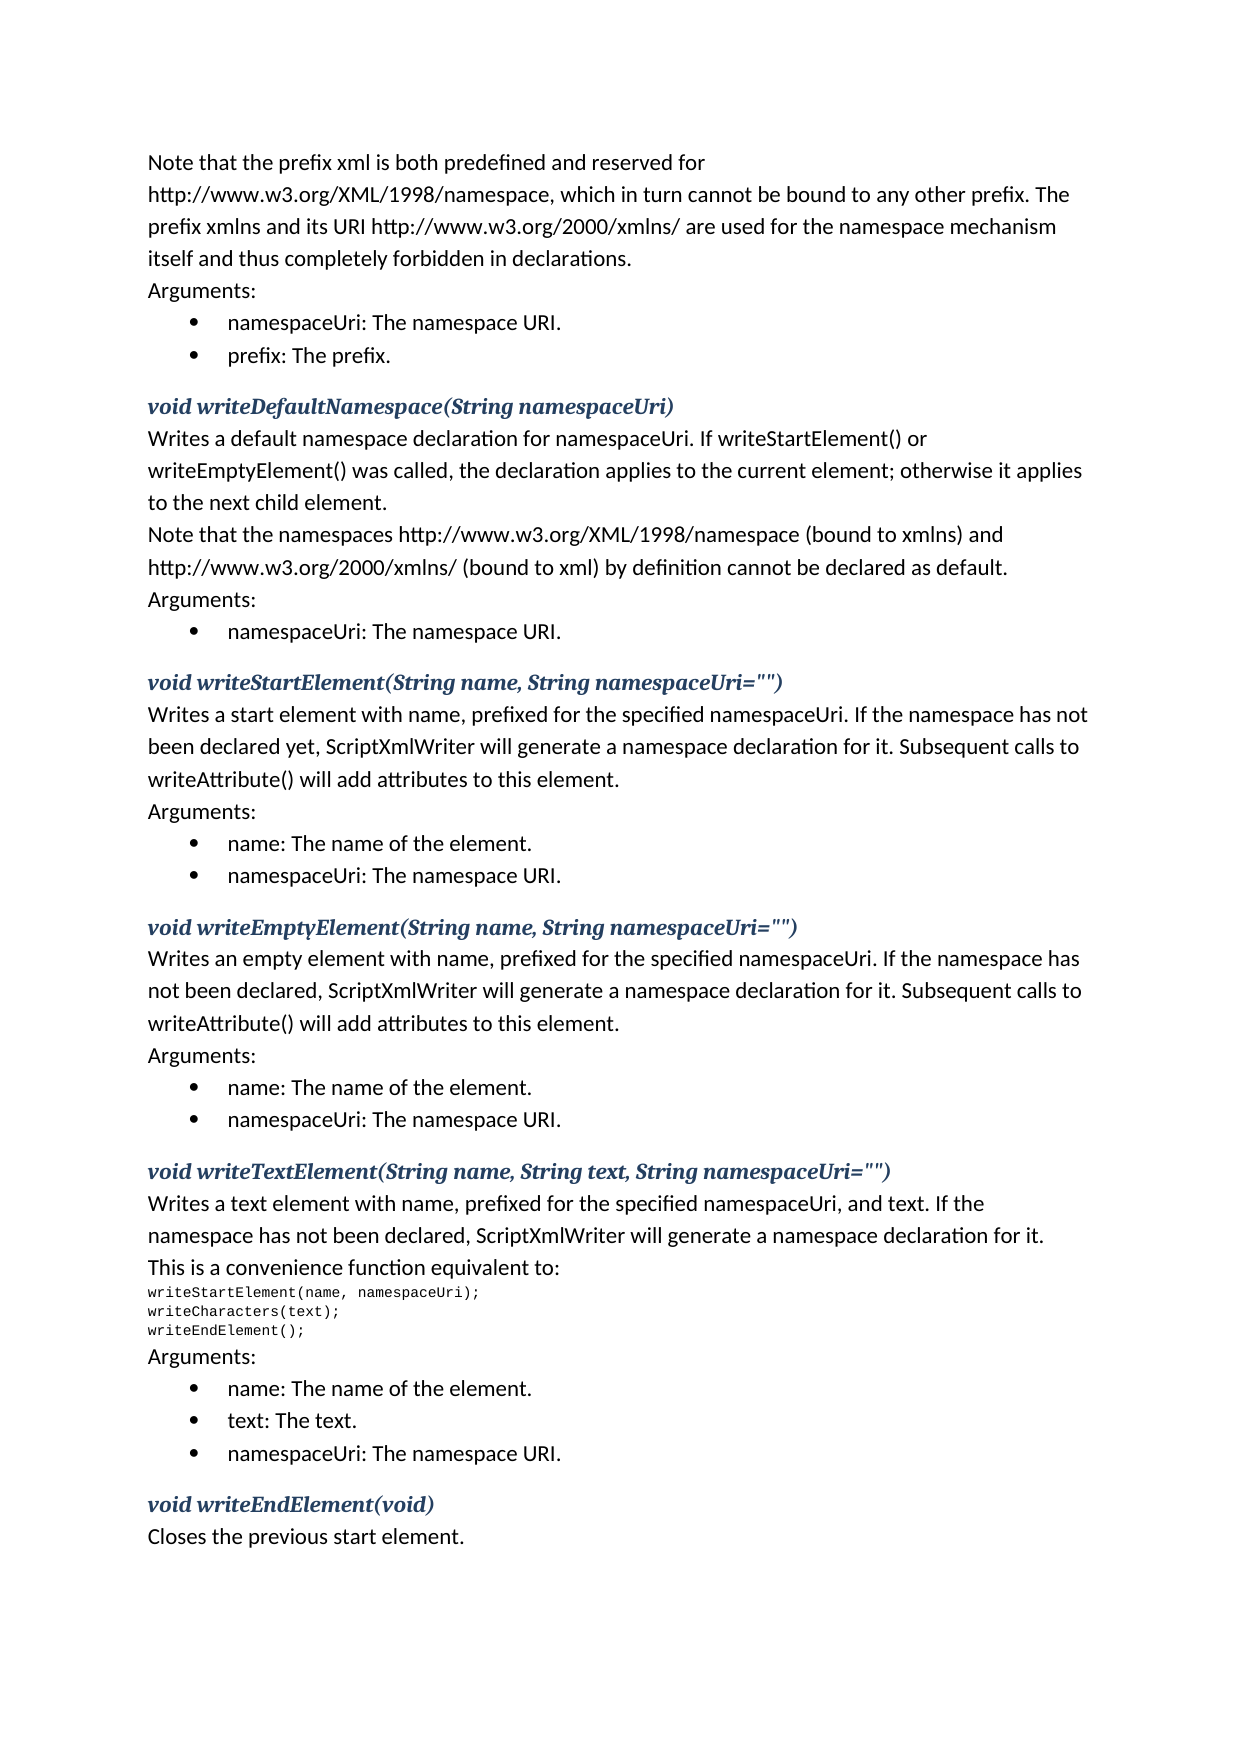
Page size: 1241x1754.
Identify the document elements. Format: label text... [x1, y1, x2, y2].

list namespaceUri: The namespace URI. [190, 617, 1093, 645]
list prefix: The prefix. [190, 341, 1093, 369]
text Writes an empty element with name, prefixed for the specified namespaceUri. If the namespace has not been declared, ScriptXmlWriter will generate a namespace declaration for it. Subsequent calls to writeAttribute() will add attributes to this element. [148, 944, 1093, 1037]
text Arguments: [148, 276, 1093, 304]
text Note that the namespaces http://www.w3.org/XML/1998/namespace (bound to xmlns) and http://www.w3.org/2000/xmlns/ (bound to xml) by definition cannot be declared as default. [148, 521, 1093, 581]
text Note that the prefix xml is both predefined and reserved for http://www.w3.org/XML/1998/namespace, which in turn cannot be bound to any other prefix. The prefix xmlns and its URI http://www.w3.org/2000/xmlns/ are used for the namespace mechanism itself and thus completely forbidden in declarations. [148, 148, 1093, 272]
text Arguments: [148, 797, 1093, 825]
list namespaceUri: The namespace URI. [190, 1105, 1093, 1133]
list name: The name of the element. [190, 1374, 1093, 1402]
text This is a convenience function equivalent to: [148, 1253, 1093, 1281]
subtitle void writeTextElement(String name, String text, String namespaceUri="") [148, 1158, 1093, 1185]
list namespaceUri: The namespace URI. [190, 308, 1093, 337]
list name: The name of the element. [190, 1073, 1093, 1101]
text writeCharacters(text); [148, 1304, 1093, 1321]
text Arguments: [148, 1041, 1093, 1069]
subtitle void writeStartElement(String name, String namespaceUri="") [148, 670, 1093, 696]
list name: The name of the element. [190, 829, 1093, 857]
text writeStartElement(name, namespaceUri); [148, 1285, 1093, 1302]
list namespaceUri: The namespace URI. [190, 1439, 1093, 1467]
subtitle void writeDefaultNamespace(String namespaceUri) [148, 394, 1093, 420]
text Writes a start element with name, prefixed for the specified namespaceUri. If the namespace has not been declared yet, ScriptXmlWriter will generate a namespace declaration for it. Subsequent calls to writeAttribute() will add attributes to this element. [148, 700, 1093, 793]
text Writes a text element with name, prefixed for the specified namespaceUri, and text. If the namespace has not been declared, ScriptXmlWriter will generate a namespace declaration for it. [148, 1189, 1093, 1249]
list text: The text. [190, 1406, 1093, 1434]
subtitle void writeEndElement(void) [148, 1492, 1093, 1518]
text Arguments: [148, 585, 1093, 613]
list namespaceUri: The namespace URI. [190, 861, 1093, 889]
text writeEndElement(); [148, 1323, 1093, 1340]
text Writes a default namespace declaration for namespaceUri. If writeStartElement() or writeEmptyElement() was called, the declaration applies to the current element; otherwise it applies to the next child element. [148, 424, 1093, 516]
text Closes the previous start element. [148, 1522, 1093, 1550]
subtitle void writeEmptyElement(String name, String namespaceUri="") [148, 914, 1093, 941]
text Arguments: [148, 1342, 1093, 1370]
